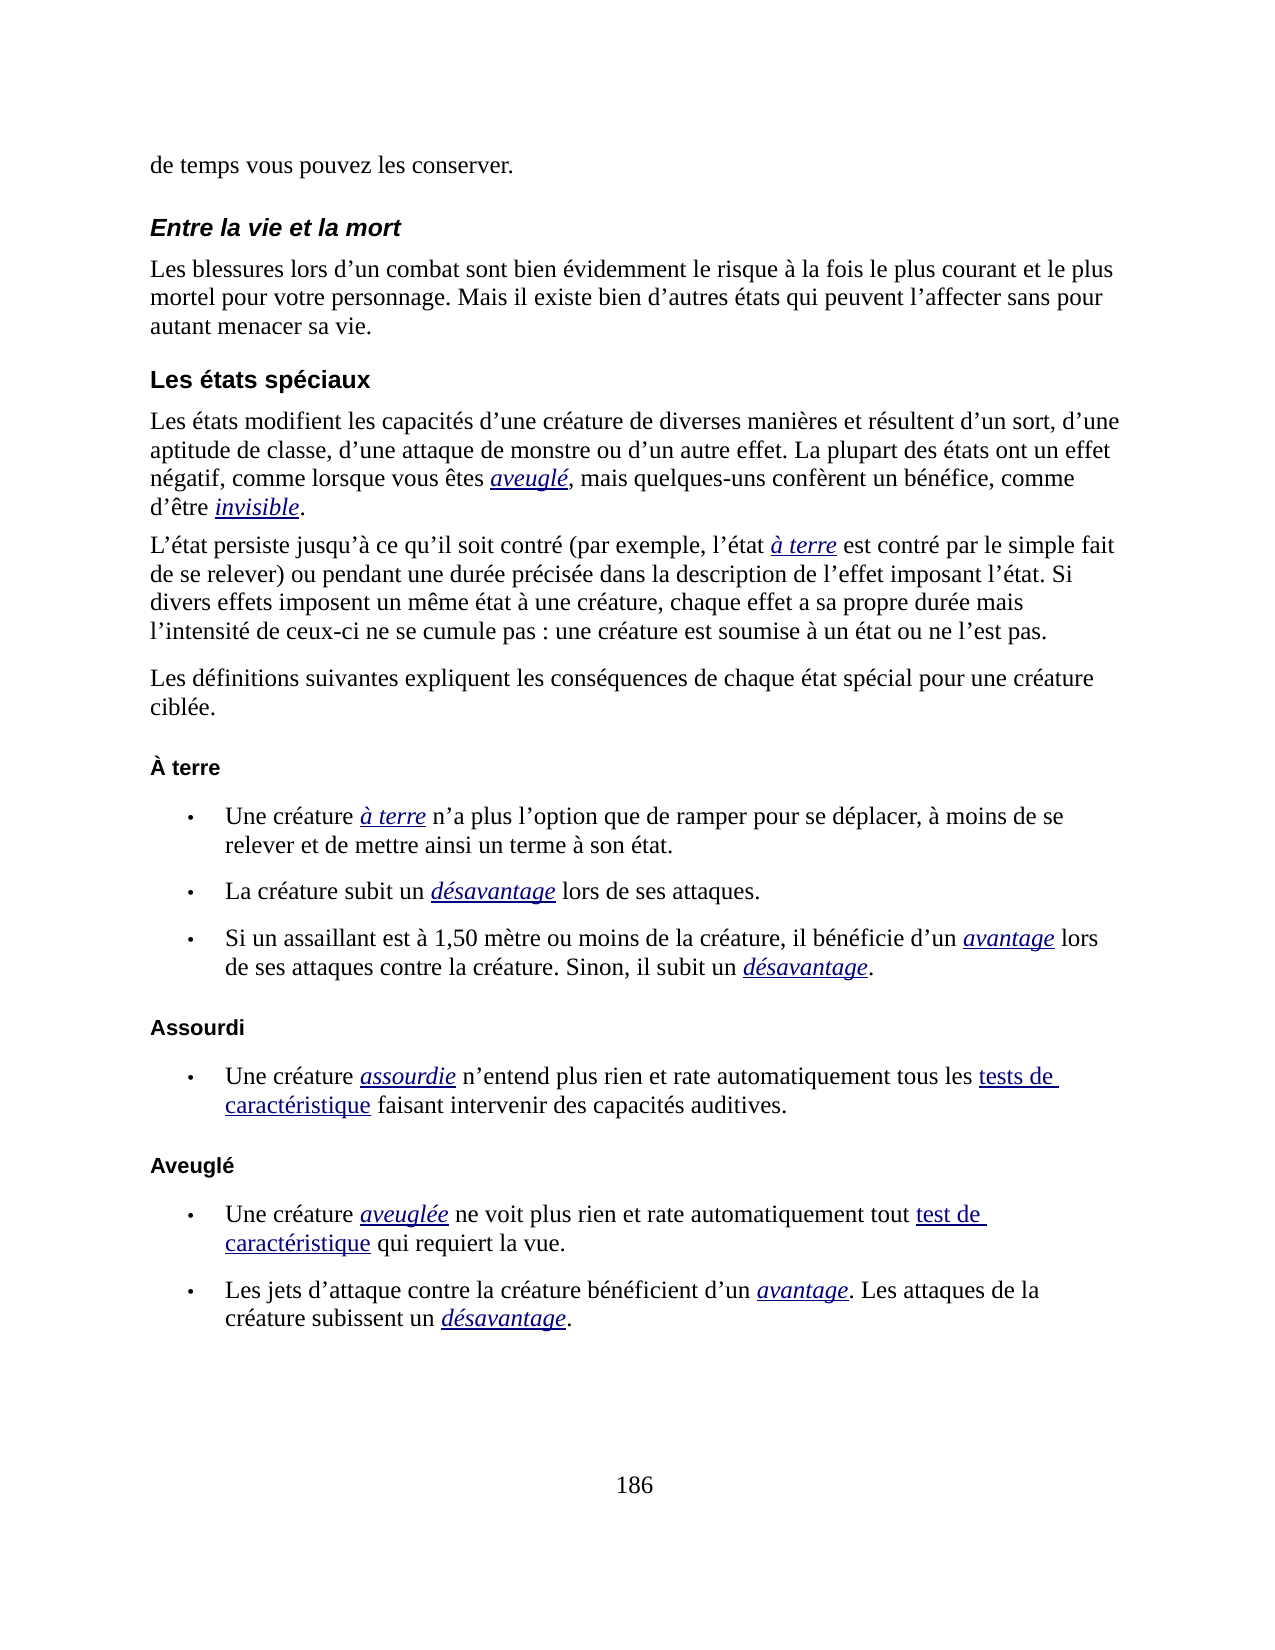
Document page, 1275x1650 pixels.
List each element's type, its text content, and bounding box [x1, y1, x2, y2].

subtitle Aveuglé [150, 1153, 1125, 1178]
list Une créature aveuglée ne voit plus rien et rate automatiquement tout test de caractéristique qui requiert la vue. [187, 1199, 1125, 1257]
list Les jets d’attaque contre la créature bénéficient d’un avantage. Les attaques de la créature subissent un désavantage. [187, 1275, 1125, 1332]
list Une créature à terre n’a plus l’option que de ramper pour se déplacer, à moins de se relever et de mettre ainsi un terme à son état. [187, 801, 1125, 858]
subtitle Assourdi [150, 1014, 1125, 1040]
subtitle À terre [150, 754, 1125, 779]
list La créature subit un désavantage lors de ses attaques. [187, 876, 1125, 905]
text de temps vous pouvez les conserver. [150, 150, 1125, 179]
subtitle Entre la vie et la mort [150, 213, 1125, 241]
text L’état persiste jusqu’à ce qu’il soit contré (par exemple, l’état à terre est contré par le simple fait de se relever) ou pendant une durée précisée dans la description de l’effet imposant l’état. Si divers effets imposent un même état à une créature, chaque effet a sa propre durée mais l’intensité de ceux-ci ne se cumule pas : une créature est soumise à un état ou ne l’est pas. [150, 530, 1125, 645]
text Les définitions suivantes expliquent les conséquences de chaque état spécial pour une créature ciblée. [150, 663, 1125, 720]
list Si un assaillant est à 1,50 mètre ou moins de la créature, il bénéficie d’un avantage lors de ses attaques contre la créature. Sinon, il subit un désavantage. [187, 923, 1125, 981]
subtitle Les états spéciaux [150, 365, 1125, 393]
text Les états modifient les capacités d’une créature de diverses manières et résultent d’un sort, d’une aptitude de classe, d’une attaque de monstre ou d’un autre effet. La plupart des états ont un effet négatif, comme lorsque vous êtes aveuglé, mais quelques-uns confèrent un bénéfice, comme d’être invisible. [150, 406, 1125, 521]
list Une créature assourdie n’entend plus rien et rate automatiquement tous les tests de caractéristique faisant intervenir des capacités auditives. [187, 1061, 1125, 1119]
text Les blessures lors d’un combat sont bien évidemment le risque à la fois le plus courant et le plus mortel pour votre personnage. Mais il existe bien d’autres états qui peuvent l’affecter sans pour autant menacer sa vie. [150, 254, 1125, 340]
